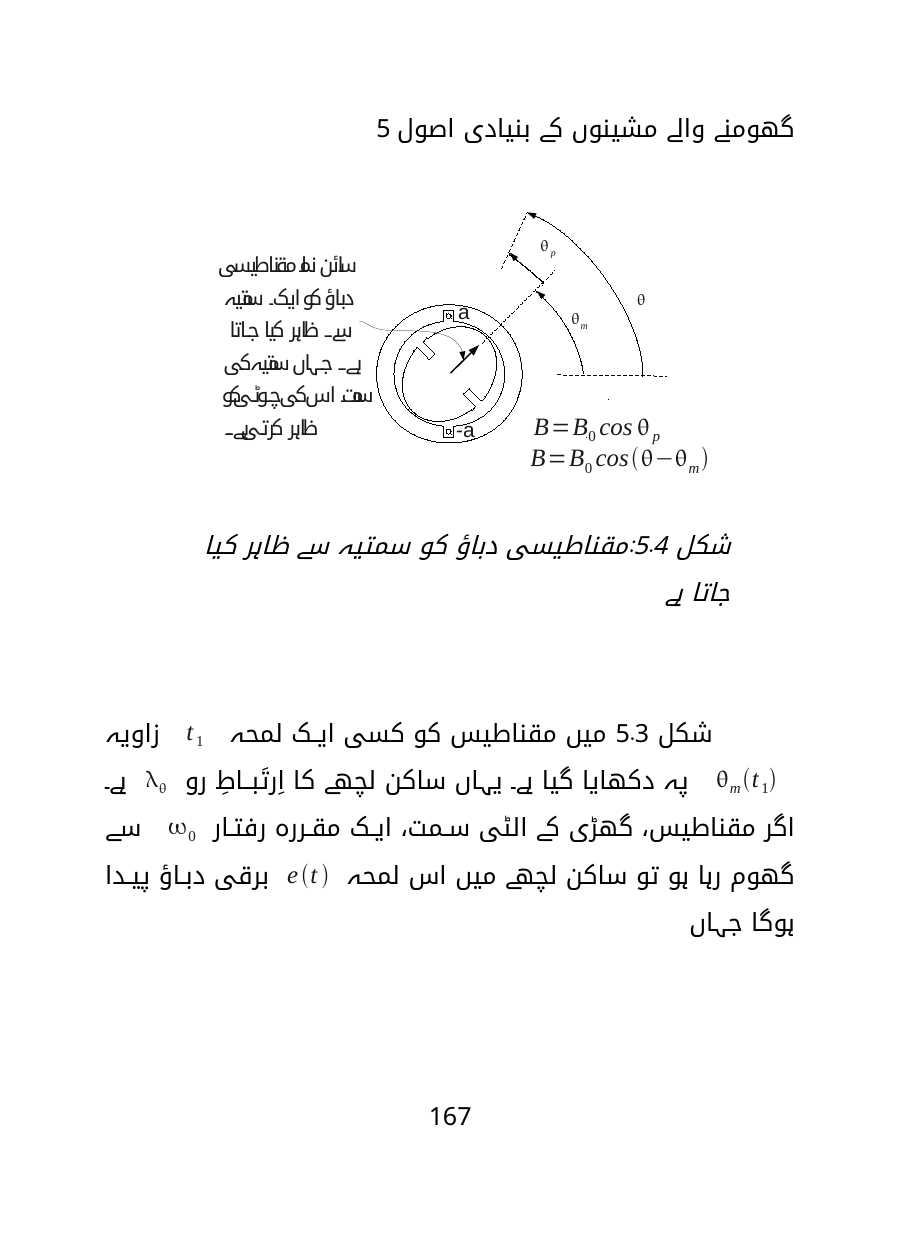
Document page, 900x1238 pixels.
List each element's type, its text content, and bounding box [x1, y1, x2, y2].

text شکل 5.4:مقناطیسی دباؤ کو سمتیہ سے ظاہر کیا جاتا ہے [170, 195, 730, 617]
text شکل 5.3 میں مقناطیس کو کسی ایک لمحہ زاویہ پہ دکھایا گیا ہے۔ یہاں ساکن لچھے کا اِرتَباطِ روہے۔ اگر مقناطیس، گھڑی کے الٹی سمت، ایک مقررہ رفتار سے گھوم رہا ہو تو ساکن لچھے میں اس لمحہبرقی دباؤ پیدا ہوگا جہاں [105, 710, 795, 947]
